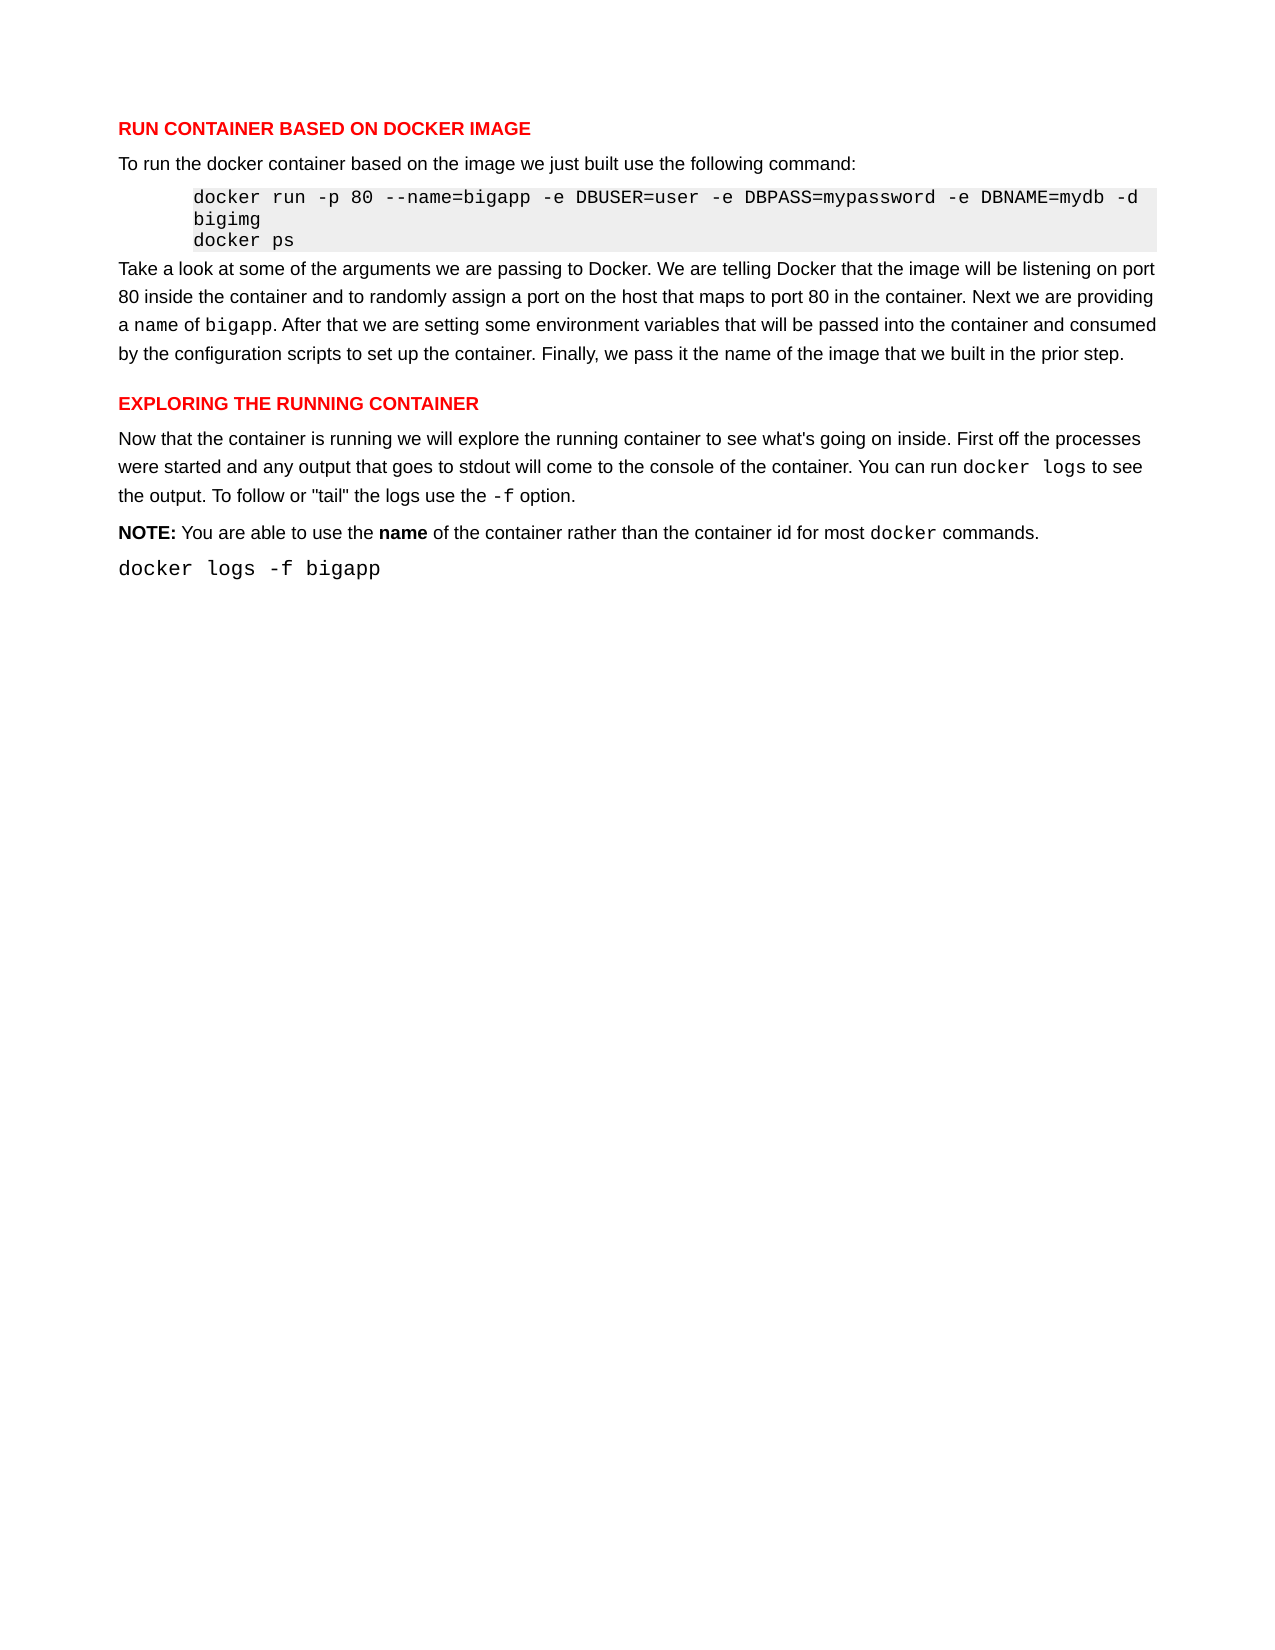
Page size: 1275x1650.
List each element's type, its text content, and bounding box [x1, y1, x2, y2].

text docker ps [193, 231, 1157, 252]
text To run the docker container based on the image we just built use the following command: [118, 153, 1157, 175]
text Exploring the Running Container [118, 393, 1157, 414]
text Now that the container is running we will explore the running container to see what's going on inside. First off the processes were started and any output that goes to stdout will come to the console of the container. You can run docker logs to see the output. To follow or "tail" the logs use the -f option. [118, 428, 1157, 508]
text NOTE: You are able to use the name of the container rather than the container id for most docker commands. [118, 521, 1157, 545]
text Run Container Based on Docker Image [118, 118, 1157, 140]
text Take a look at some of the arguments we are passing to Docker. We are telling Docker that the image will be listening on port 80 inside the container and to randomly assign a port on the host that maps to port 80 in the container. Next we are providing a name of bigapp. After that we are setting some environment variables that will be passed into the container and consumed by the configuration scripts to set up the container. Finally, we pass it the name of the image that we built in the prior step. [118, 258, 1157, 364]
text docker run -p 80 --name=bigapp -e DBUSER=user -e DBPASS=mypassword -e DBNAME=mydb -d bigimg [193, 188, 1157, 231]
text docker logs -f bigapp [118, 558, 1157, 582]
